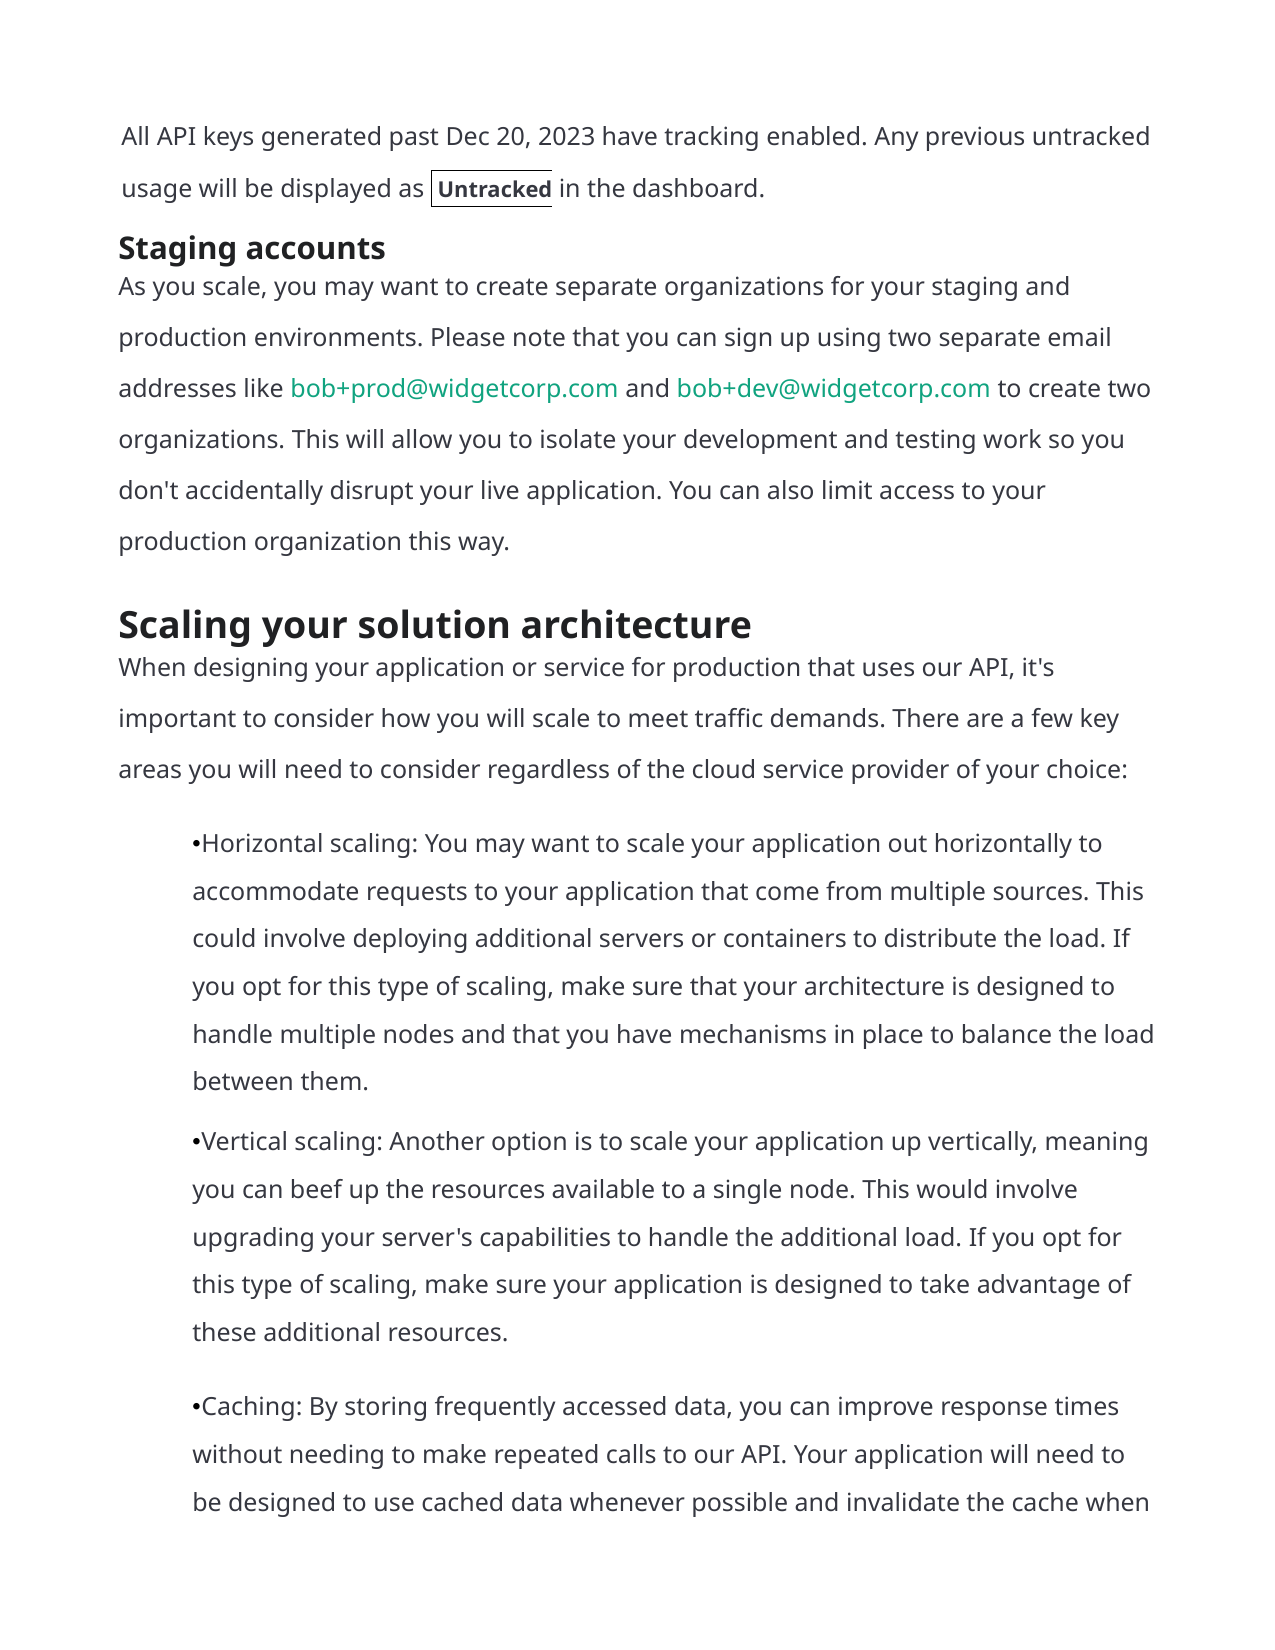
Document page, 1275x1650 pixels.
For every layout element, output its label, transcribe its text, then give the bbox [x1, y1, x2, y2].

list Caching: By storing frequently accessed data, you can improve response times without needing to make repeated calls to our API. Your application will need to be designed to use cached data whenever possible and invalidate the cache when [118, 1389, 1157, 1518]
list Vertical scaling: Another option is to scale your application up vertically, meaning you can beef up the resources available to a single node. This would involve upgrading your server's capabilities to handle the additional load. If you opt for this type of scaling, make sure your application is designed to take advantage of these additional resources. [118, 1124, 1157, 1348]
list Horizontal scaling: You may want to scale your application out horizontally to accommodate requests to your application that come from multiple sources. This could involve deploying additional servers or containers to distribute the load. If you opt for this type of scaling, make sure that your architecture is designed to handle multiple nodes and that you have mechanisms in place to balance the load between them. [118, 826, 1157, 1098]
subtitle Scaling your solution architecture [118, 598, 1157, 649]
text All API keys generated past Dec 20, 2023 have tracking enabled. Any previous untracked usage will be displayed as Untracked in the dashboard. [121, 118, 1154, 207]
subtitle Staging accounts [118, 225, 1157, 268]
text As you scale, you may want to create separate organizations for your staging and production environments. Please note that you can sign up using two separate email addresses like bob+prod@widgetcorp.com and bob+dev@widgetcorp.com to create two organizations. This will allow you to isolate your development and testing work so you don't accidentally disrupt your live application. You can also limit access to your production organization this way. [118, 268, 1157, 558]
text When designing your application or service for production that uses our API, it's important to consider how you will scale to meet traffic demands. There are a few key areas you will need to consider regardless of the cloud service provider of your choice: [118, 649, 1157, 785]
